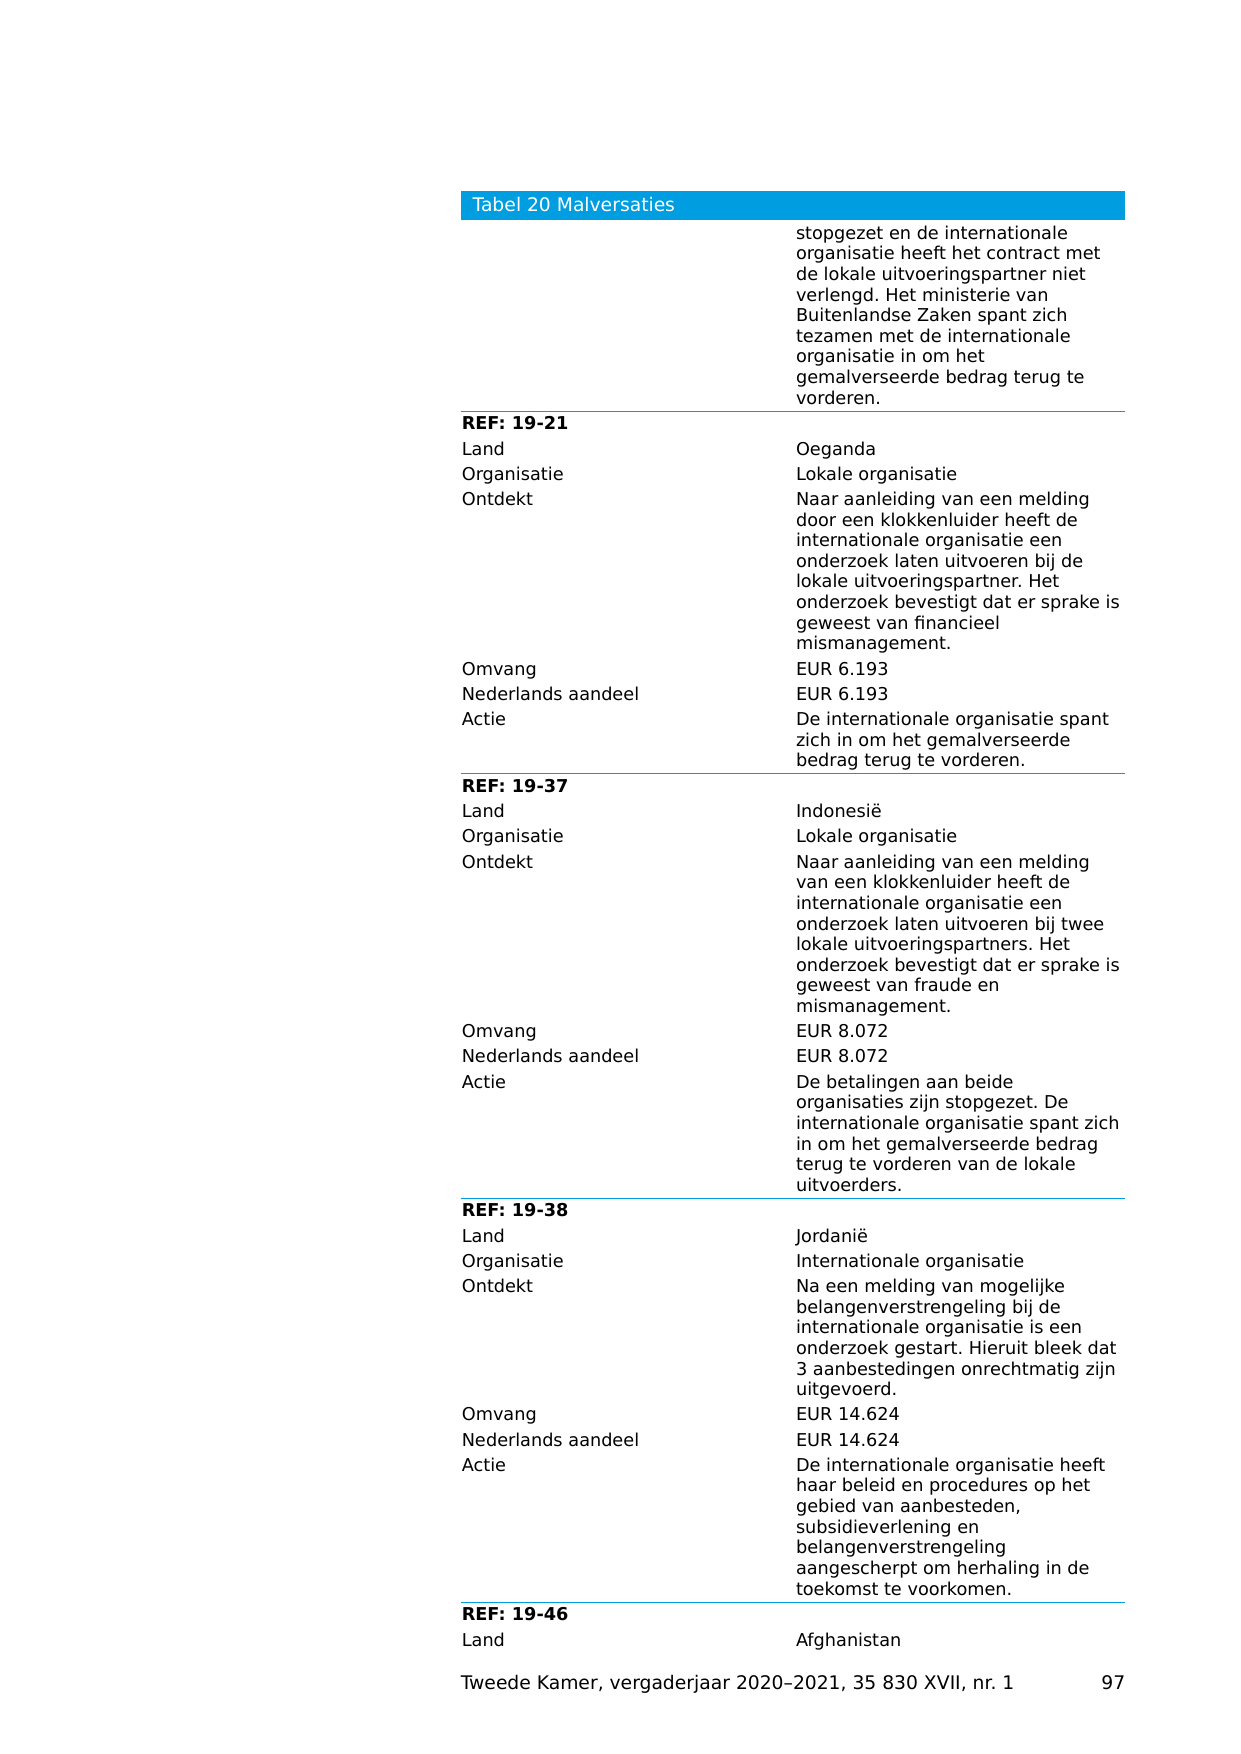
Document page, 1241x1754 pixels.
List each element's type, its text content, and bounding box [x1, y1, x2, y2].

table_cell Land [461, 1223, 793, 1248]
table_cell REF: 19-37 [461, 774, 793, 799]
table_cell EUR 14.624 [793, 1427, 1125, 1452]
table_cell EUR 6.193 [793, 681, 1125, 707]
table_cell Actie [461, 1069, 793, 1198]
table_cell Lokale organisatie [793, 461, 1125, 487]
table_cell EUR 14.624 [793, 1402, 1125, 1427]
table_cell [793, 412, 1125, 436]
table_cell Omvang [461, 1019, 793, 1044]
table_cell Naar aanleiding van een melding van een klokkenluider heeft de internationale organisatie een onderzoek laten uitvoeren bij twee lokale uitvoeringspartners. Het onderzoek bevestigt dat er sprake is geweest van fraude en mismanagement. [793, 849, 1125, 1019]
table_cell Organisatie [461, 824, 793, 849]
table_cell De internationale organisatie heeft haar beleid en procedures op het gebied van aanbesteden, subsidieverlening en belangenverstrengeling aangescherpt om herhaling in de toekomst te voorkomen. [793, 1453, 1125, 1601]
table_cell [793, 774, 1125, 799]
table_cell Nederlands aandeel [461, 1044, 793, 1069]
table_cell Land [461, 799, 793, 824]
table_cell EUR 8.072 [793, 1019, 1125, 1044]
table_cell EUR 8.072 [793, 1044, 1125, 1069]
table_cell Na een melding van mogelijke belangenverstrengeling bij de internationale organisatie is een onderzoek gestart. Hieruit bleek dat 3 aanbestedingen onrechtmatig zijn uitgevoerd. [793, 1274, 1125, 1402]
table_header Tabel 20 Malversaties [461, 191, 1125, 220]
table_cell Nederlands aandeel [461, 1427, 793, 1452]
table_cell Ontdekt [461, 487, 793, 656]
table_cell Afghanistan [793, 1627, 1125, 1652]
table_cell Land [461, 436, 793, 461]
table_cell Nederlands aandeel [461, 681, 793, 707]
table_cell Omvang [461, 656, 793, 681]
table_cell stopgezet en de internationale organisatie heeft het contract met de lokale uitvoeringspartner niet verlengd. Het ministerie van Buitenlandse Zaken spant zich tezamen met de internationale organisatie in om het gemalverseerde bedrag terug te vorderen. [793, 220, 1125, 411]
table_cell REF: 19-21 [461, 412, 793, 436]
table_cell Land [461, 1627, 793, 1652]
table_cell EUR 6.193 [793, 656, 1125, 681]
table_cell REF: 19-38 [461, 1199, 793, 1223]
table_cell Internationale organisatie [793, 1249, 1125, 1274]
table_cell Oeganda [793, 436, 1125, 461]
table_cell [793, 1603, 1125, 1627]
table_cell Actie [461, 707, 793, 773]
table_cell Lokale organisatie [793, 824, 1125, 849]
table_cell De betalingen aan beide organisaties zijn stopgezet. De internationale organisatie spant zich in om het gemalverseerde bedrag terug te vorderen van de lokale uitvoerders. [793, 1069, 1125, 1198]
table_cell Organisatie [461, 461, 793, 487]
table_cell Ontdekt [461, 849, 793, 1019]
table_cell [793, 1199, 1125, 1223]
table_cell De internationale organisatie spant zich in om het gemalverseerde bedrag terug te vorderen. [793, 707, 1125, 773]
table_cell Ontdekt [461, 1274, 793, 1402]
table_cell Jordanië [793, 1223, 1125, 1248]
table_cell Omvang [461, 1402, 793, 1427]
table_cell Indonesië [793, 799, 1125, 824]
table_cell Naar aanleiding van een melding door een klokkenluider heeft de internationale organisatie een onderzoek laten uitvoeren bij de lokale uitvoeringspartner. Het onderzoek bevestigt dat er sprake is geweest van financieel mismanagement. [793, 487, 1125, 656]
table_cell [461, 220, 793, 411]
table_cell Organisatie [461, 1249, 793, 1274]
table_cell REF: 19-46 [461, 1603, 793, 1627]
table_cell Actie [461, 1453, 793, 1601]
